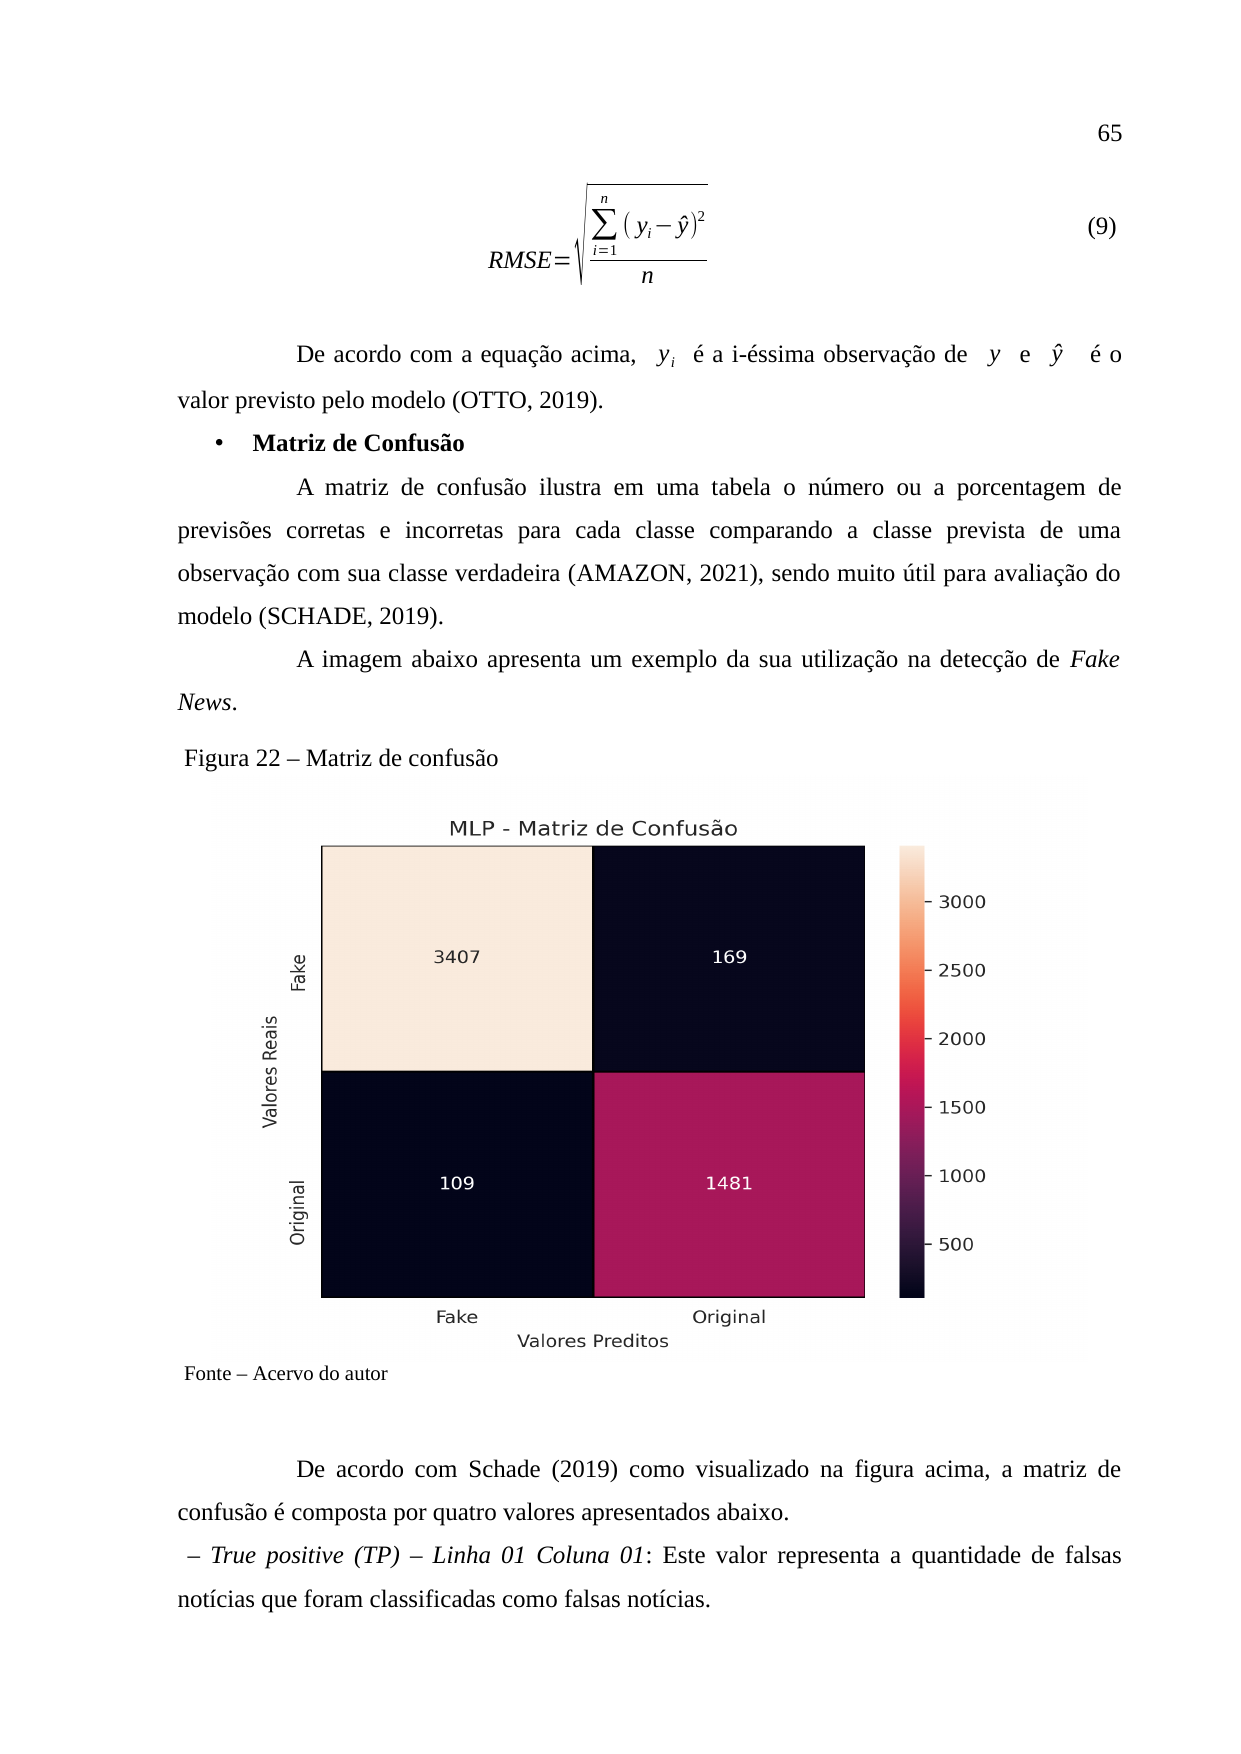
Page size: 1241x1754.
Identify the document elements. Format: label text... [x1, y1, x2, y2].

table_header [177, 176, 1017, 296]
text De acordo com Schade (2019) como visualizado na figura acima, a matriz de confusão é composta por quatro valores apresentados abaixo. [177, 1454, 1122, 1526]
text A matriz de confusão ilustra em uma tabela o número ou a porcentagem de previsões corretas e incorretas para cada classe comparando a classe prevista de uma observação com sua classe verdadeira (AMAZON, 2021), sendo muito útil para avaliação do modelo (SCHADE, 2019). [177, 472, 1122, 630]
list Matriz de Confusão [215, 428, 1122, 457]
text Fonte – Acervo do autor [184, 1362, 1115, 1385]
text De acordo com a equação acima,é a i-éssima observação dee é o valor previsto pelo modelo (OTTO, 2019). [177, 339, 1122, 414]
table_header (9) [1017, 176, 1122, 296]
picture [211, 775, 1088, 1362]
text – True positive (TP) – Linha 01 Coluna 01: Este valor representa a quantidade de falsas notícias que foram classificadas como falsas notícias. [177, 1541, 1122, 1612]
text Figura 22 – Matriz de confusão [184, 743, 1115, 772]
text A imagem abaixo apresenta um exemplo da sua utilização na detecção de Fake News. [177, 644, 1122, 716]
